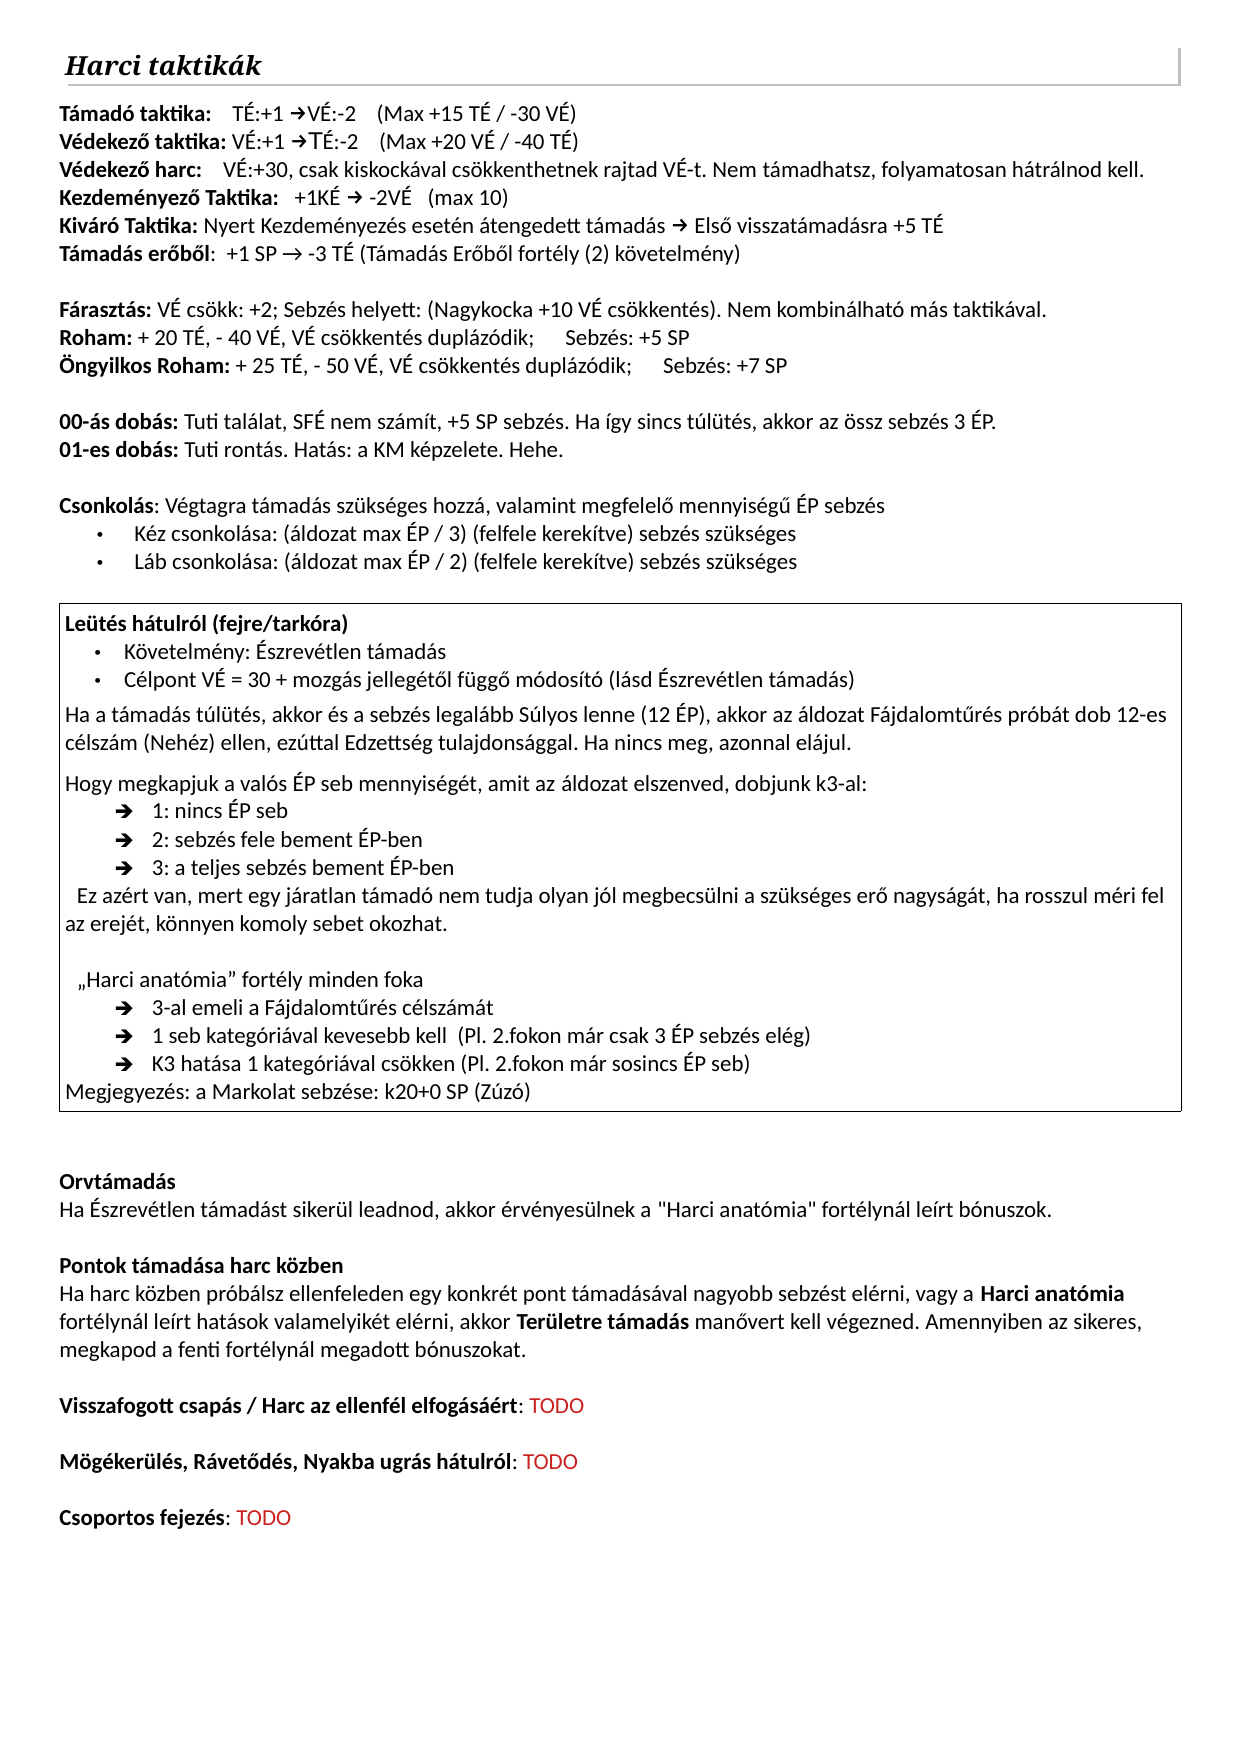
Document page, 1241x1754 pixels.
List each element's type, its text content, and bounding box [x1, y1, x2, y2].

text 01-es dobás: Tuti rontás. Hatás: a KM képzelete. Hehe. [59, 435, 1181, 463]
text Ha Észrevétlen támadást sikerül leadnod, akkor érvényesülnek a "Harci anatómia" fortélynál leírt bónuszok. [59, 1195, 1181, 1223]
text Kezdeményező Taktika: +1KÉ → -2VÉ (max 10) [59, 183, 1181, 211]
text Csoportos fejezés: TODO [59, 1503, 1181, 1531]
text Pontok támadása harc közben [59, 1251, 1181, 1279]
text Orvtámadás [59, 1167, 1181, 1195]
text Visszafogott csapás / Harc az ellenfél elfogásáért: TODO [59, 1391, 1181, 1419]
text Támadás erőből: +1 SP → -3 TÉ (Támadás Erőből fortély (2) követelmény) [59, 239, 1181, 267]
list Kéz csonkolása: (áldozat max ÉP / 3) (felfele kerekítve) sebzés szükséges [97, 519, 1181, 547]
text Öngyilkos Roham: + 25 TÉ, - 50 VÉ, VÉ csökkentés duplázódik; Sebzés: +7 SP [59, 351, 1181, 379]
text Támadó taktika: TÉ:+1 →VÉ:-2 (Max +15 TÉ / -30 VÉ) [59, 99, 1181, 127]
table_header Leütés hátulról (fejre/tarkóra) Követelmény: Észrevétlen támadás Célpont VÉ = 30 + mozgás jellegétől függő módosító (lásd Észrevétlen támadás) Ha a támadás túlütés, akkor és a sebzés legalább Súlyos lenne (12 ÉP), akkor az áldozat Fájdalomtűrés próbát dob 12-es célszám (Nehéz) ellen, ezúttal Edzettség tulajdonsággal. Ha nincs meg, azonnal elájul. Hogy megkapjuk a valós ÉP seb mennyiségét, amit az áldozat elszenved, dobjunk k3-al: 1: nincs ÉP seb 2: sebzés fele bement ÉP-ben 3: a teljes sebzés bement ÉP-ben Ez azért van, mert egy járatlan támadó nem tudja olyan jól megbecsülni a szükséges erő nagyságát, ha rosszul méri fel az erejét, könnyen komoly sebet okozhat. „Harci anatómia” fortély minden foka 3-al emeli a Fájdalomtűrés célszámát 1 seb kategóriával kevesebb kell (Pl. 2.fokon már csak 3 ÉP sebzés elég) K3 hatása 1 kategóriával csökken (Pl. 2.fokon már sosincs ÉP seb) Megjegyezés: a Markolat sebzése: k20+0 SP (Zúzó) [60, 604, 1181, 1111]
list Láb csonkolása: (áldozat max ÉP / 2) (felfele kerekítve) sebzés szükséges [97, 547, 1181, 575]
text Kiváró Taktika: Nyert Kezdeményezés esetén átengedett támadás → Első visszatámadásra +5 TÉ [59, 211, 1181, 239]
subtitle Harci taktikák [65, 48, 1178, 83]
text Roham: + 20 TÉ, - 40 VÉ, VÉ csökkentés duplázódik; Sebzés: +5 SP [59, 323, 1181, 351]
text Ha harc közben próbálsz ellenfeleden egy konkrét pont támadásával nagyobb sebzést elérni, vagy a Harci anatómia fortélynál leírt hatások valamelyikét elérni, akkor Területre támadás manővert kell végezned. Amennyiben az sikeres, megkapod a fenti fortélynál megadott bónuszokat. [59, 1279, 1181, 1363]
text Csonkolás: Végtagra támadás szükséges hozzá, valamint megfelelő mennyiségű ÉP sebzés [59, 491, 1181, 519]
text 00-ás dobás: Tuti találat, SFÉ nem számít, +5 SP sebzés. Ha így sincs túlütés, akkor az össz sebzés 3 ÉP. [59, 407, 1181, 435]
text Mögékerülés, Rávetődés, Nyakba ugrás hátulról: TODO [59, 1447, 1181, 1475]
text Fárasztás: VÉ csökk: +2; Sebzés helyett: (Nagykocka +10 VÉ csökkentés). Nem kombinálható más taktikával. [59, 295, 1181, 323]
text Védekező harc: VÉ:+30, csak kiskockával csökkenthetnek rajtad VÉ-t. Nem támadhatsz, folyamatosan hátrálnod kell. [59, 155, 1181, 183]
text Védekező taktika: VÉ:+1 →TÉ:-2 (Max +20 VÉ / -40 TÉ) [59, 127, 1181, 155]
